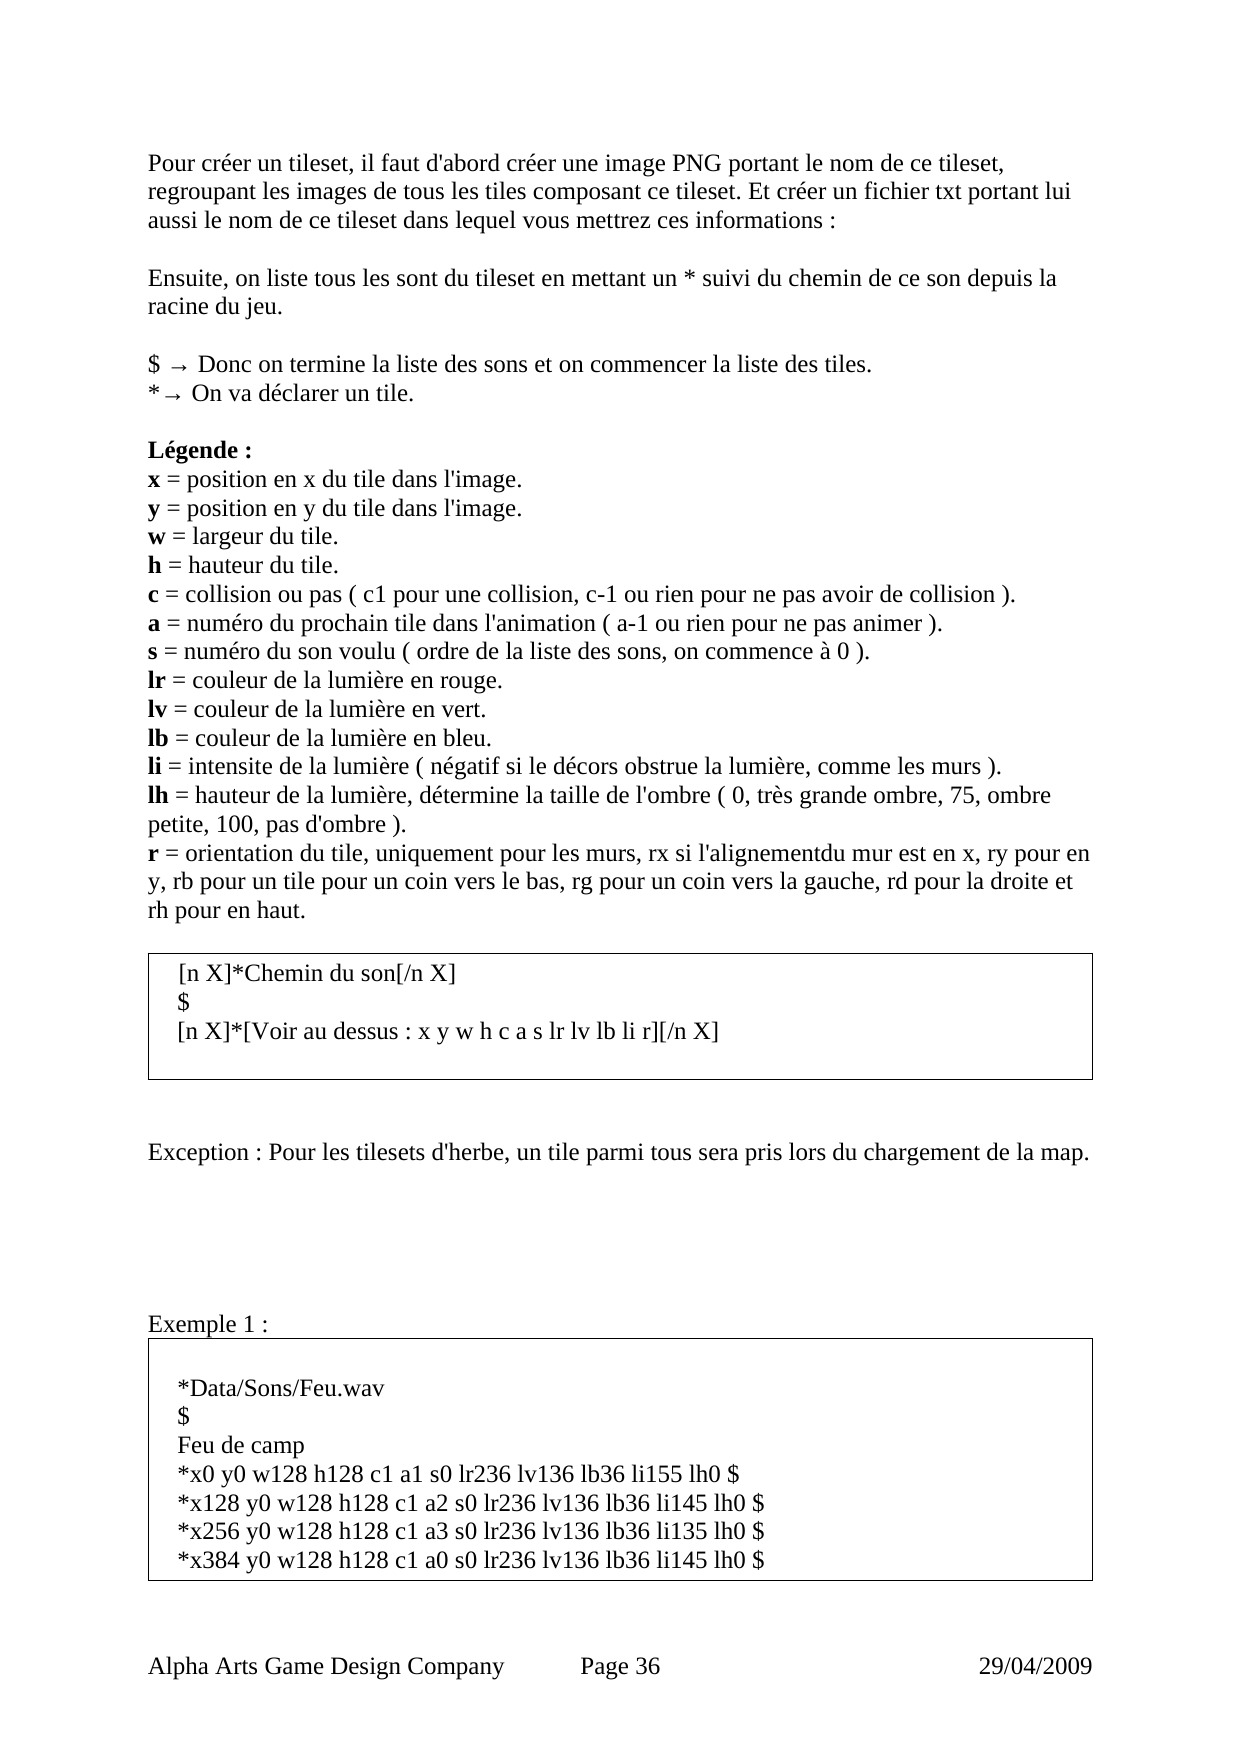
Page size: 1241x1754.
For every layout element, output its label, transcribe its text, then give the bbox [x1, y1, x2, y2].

text $ → Donc on termine la liste des sons et on commencer la liste des tiles. [148, 349, 1092, 378]
text lr = couleur de la lumière en rouge. [148, 665, 1092, 694]
text x = position en x du tile dans l'image. [148, 464, 1092, 493]
text Légende : [148, 435, 1092, 464]
text li = intensite de la lumière ( négatif si le décors obstrue la lumière, comme les murs ). [148, 751, 1092, 780]
text lh = hauteur de la lumière, détermine la taille de l'ombre ( 0, très grande ombre, 75, ombre petite, 100, pas d'ombre ). [148, 780, 1092, 838]
text s = numéro du son voulu ( ordre de la liste des sons, on commence à 0 ). [148, 636, 1092, 665]
text lv = couleur de la lumière en vert. [148, 694, 1092, 723]
text y = position en y du tile dans l'image. [148, 493, 1092, 521]
text Ensuite, on liste tous les sont du tileset en mettant un * suivi du chemin de ce son depuis la racine du jeu. [148, 263, 1092, 320]
table_header *Data/Sons/Feu.wav $ Feu de camp *x0 y0 w128 h128 c1 a1 s0 lr236 lv136 lb36 li155 lh0 $ *x128 y0 w128 h128 c1 a2 s0 lr236 lv136 lb36 li145 lh0 $ *x256 y0 w128 h128 c1 a3 s0 lr236 lv136 lb36 li135 lh0 $ *x384 y0 w128 h128 c1 a0 s0 lr236 lv136 lb36 li145 lh0 $ [149, 1339, 1092, 1579]
text c = collision ou pas ( c1 pour une collision, c-1 ou rien pour ne pas avoir de collision ). [148, 579, 1092, 608]
table_header [n X]*Chemin du son[/n X] $ [n X]*[Voir au dessus : x y w h c a s lr lv lb li r][/n X] [149, 954, 1092, 1079]
text lb = couleur de la lumière en bleu. [148, 723, 1092, 751]
text *→ On va déclarer un tile. [148, 378, 1092, 406]
text r = orientation du tile, uniquement pour les murs, rx si l'alignementdu mur est en x, ry pour en y, rb pour un tile pour un coin vers le bas, rg pour un coin vers la gauche, rd pour la droite et rh pour en haut. [148, 838, 1092, 924]
text Exception : Pour les tilesets d'herbe, un tile parmi tous sera pris lors du chargement de la map. [148, 1137, 1092, 1166]
text a = numéro du prochain tile dans l'animation ( a-1 ou rien pour ne pas animer ). [148, 608, 1092, 636]
text Pour créer un tileset, il faut d'abord créer une image PNG portant le nom de ce tileset, regroupant les images de tous les tiles composant ce tileset. Et créer un fichier txt portant lui aussi le nom de ce tileset dans lequel vous mettrez ces informations : [148, 148, 1092, 234]
text w = largeur du tile. [148, 521, 1092, 550]
text h = hauteur du tile. [148, 550, 1092, 579]
text Exemple 1 : [148, 1309, 1092, 1338]
